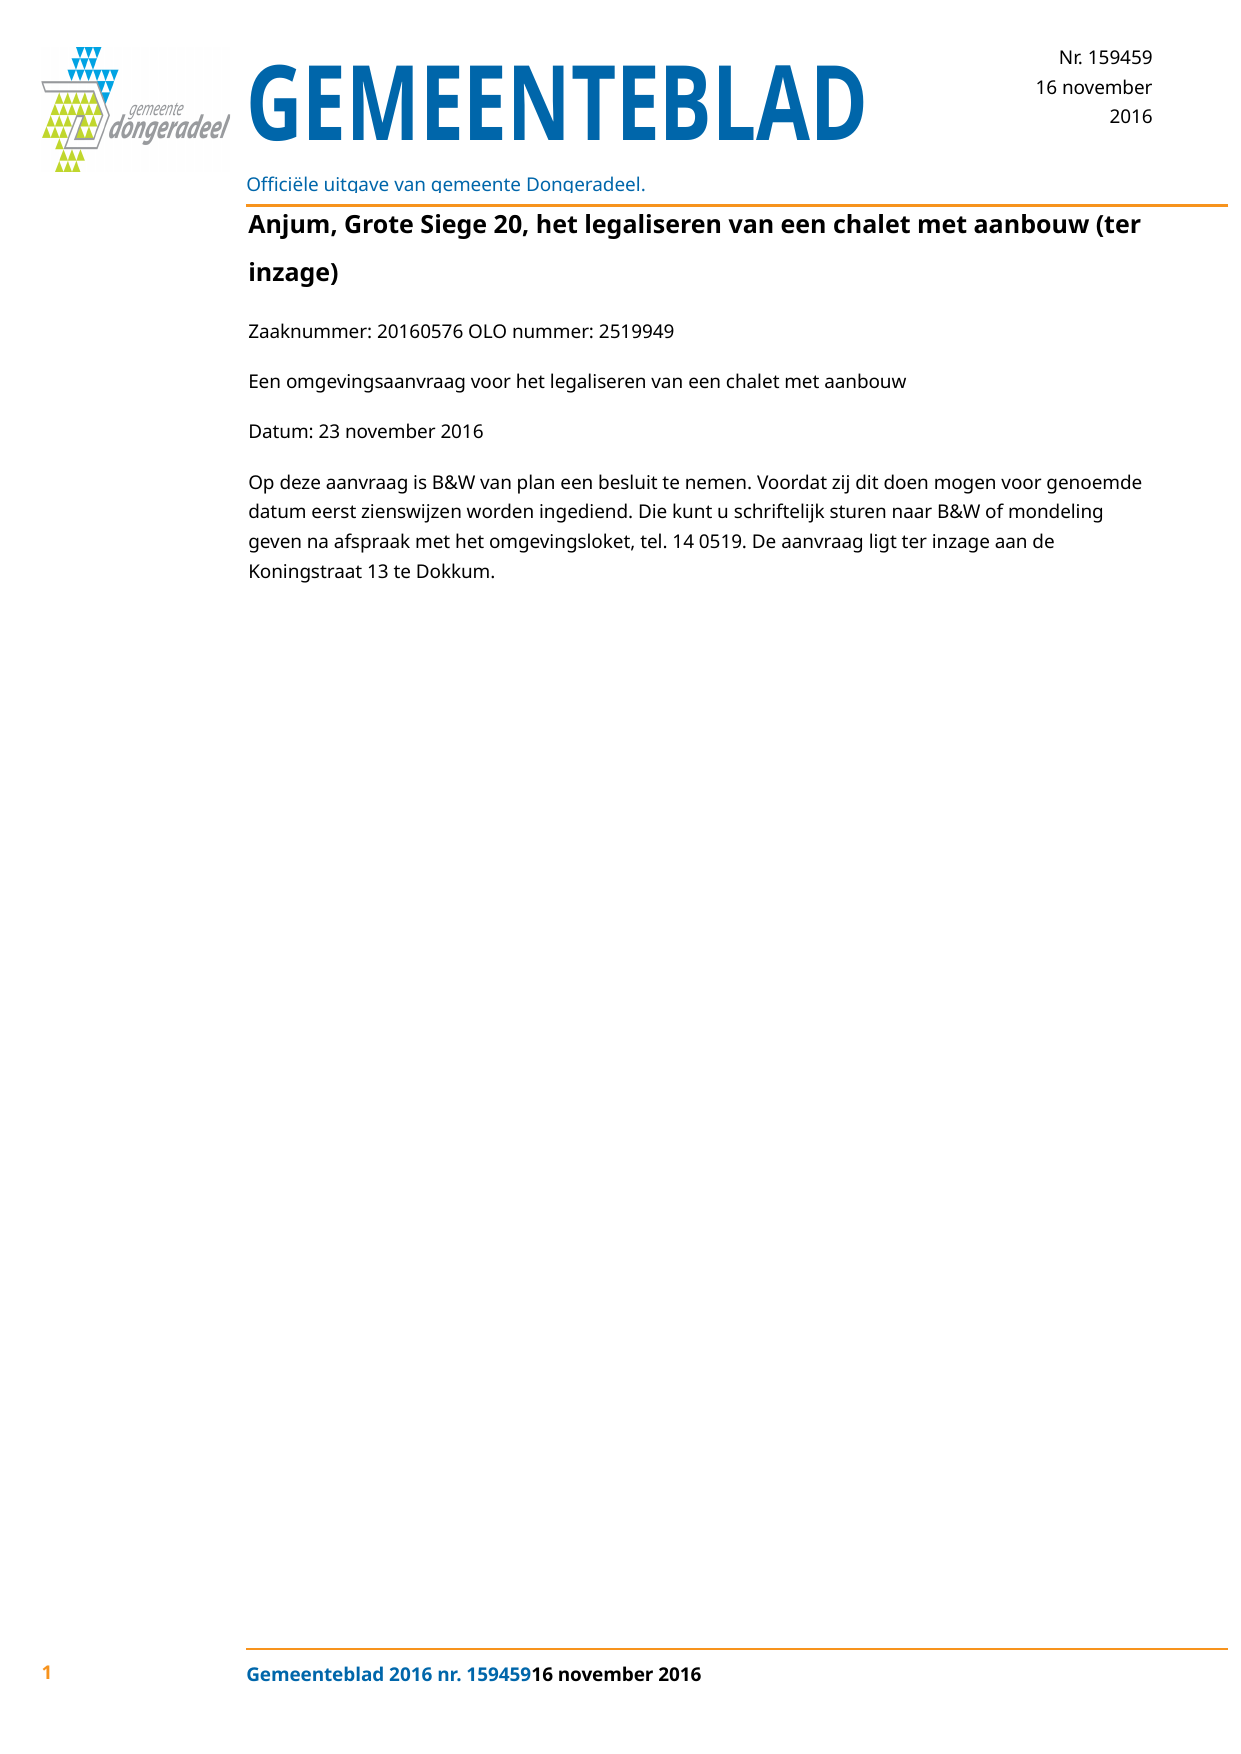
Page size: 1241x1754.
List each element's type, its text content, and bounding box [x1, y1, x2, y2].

picture [107, 73, 113, 80]
text Datum: 23 november 2016 [248, 419, 1152, 444]
picture [99, 72, 104, 80]
picture [41, 47, 231, 172]
text Zaaknummer: 20160576 OLO nummer: 2519949 [248, 318, 1152, 344]
text Op deze aanvraag is B&W van plan een besluit te nemen. Voordat zij dit doen mogen voor genoemde datum eerst zienswijzen worden ingediend. Die kunt u schriftelijk sturen naar B&W of mondeling geven na afspraak met het omgevingsloket, tel. 14 0519. De aanvraag ligt ter inzage aan de Koningstraat 13 te Dokkum. [248, 469, 1152, 584]
text Een omgevingsaanvraag voor het legaliseren van een chalet met aanbouw [248, 368, 1152, 394]
text Anjum, Grote Siege 20, het legaliseren van een chalet met aanbouw (ter inzage) [248, 207, 1152, 288]
